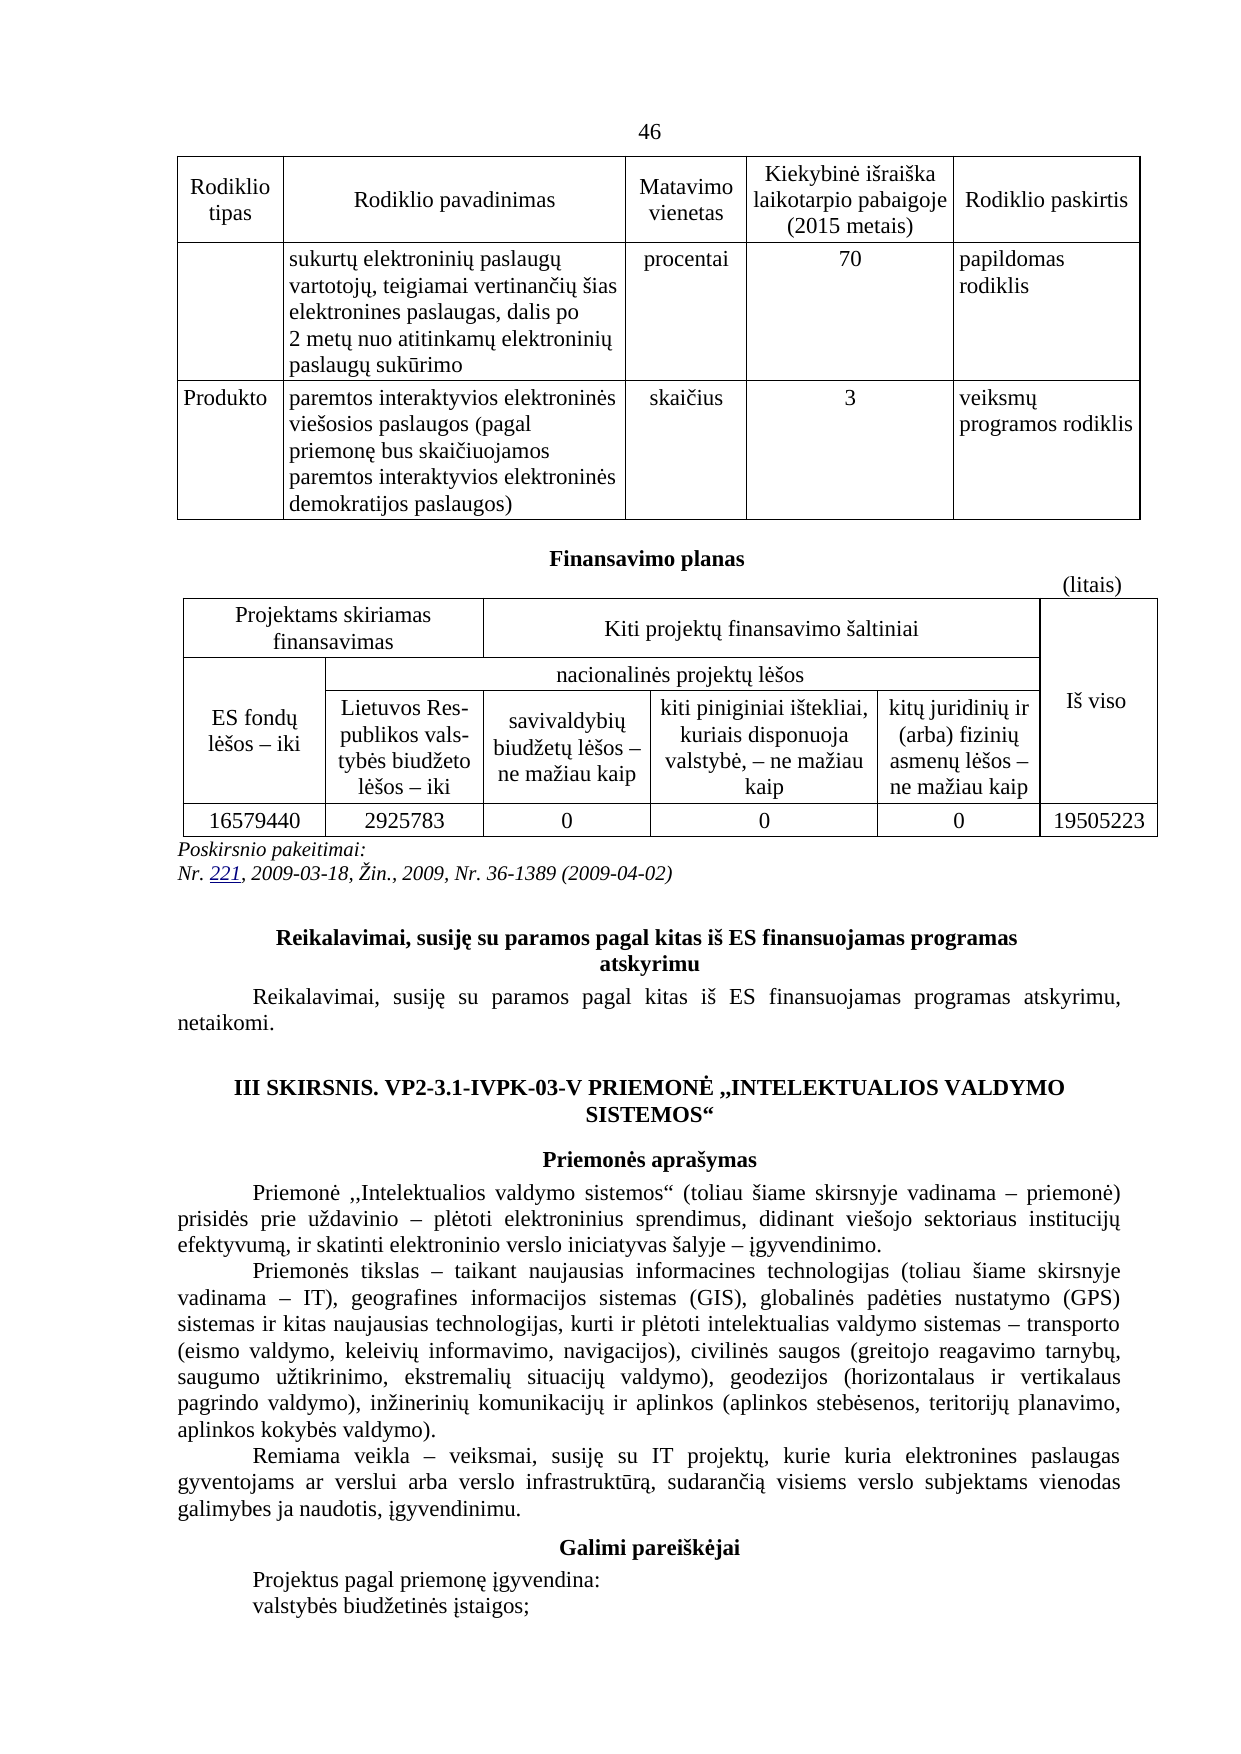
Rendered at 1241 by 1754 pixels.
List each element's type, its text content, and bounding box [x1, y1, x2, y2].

text Reikalavimai, susiję su paramos pagal kitas iš ES finansuojamas programas atskyrimu [177, 898, 1122, 977]
table_cell 2925783 [326, 804, 483, 836]
text Remiama veikla – veiksmai, susiję su IT projektų, kurie kuria elektronines paslaugas gyventojams ar verslui arba verslo infrastruktūrą, sudarančią visiems verslo subjektams vienodas galimybes ja naudotis, įgyvendinimu. [177, 1442, 1122, 1521]
subtitle III SKIRSNIS. VP2-3.1-IVPK-03-V PRIEMONĖ ,,INTELEKTUALIOS VALDYMO SISTEMOS“ [177, 1074, 1122, 1127]
text Poskirsnio pakeitimai: [177, 837, 1122, 861]
table_cell skaičius [626, 381, 746, 519]
table_cell procentai [626, 243, 746, 380]
table_cell 0 [651, 804, 877, 836]
text Projektus pagal priemonę įgyvendina: [177, 1566, 1122, 1593]
text Reikalavimai, susiję su paramos pagal kitas iš ES finansuojamas programas atskyrimu, netaikomi. [177, 983, 1122, 1036]
table_header Projektams skiriamas finansavimas [184, 599, 483, 657]
table_cell 3 [747, 381, 953, 519]
text Finansavimo planas [177, 545, 1122, 571]
table_cell kiti piniginiai ištekliai, kuriais disponuoja valstybė, – ne mažiau kaip [651, 691, 877, 803]
table_cell veiksmų programos rodiklis [954, 381, 1139, 519]
table_cell 0 [484, 804, 650, 836]
table_header Rodiklio tipas [178, 157, 283, 242]
table_cell 16579440 [184, 804, 325, 836]
text Priemonė ,,Intelektualios valdymo sistemos“ (toliau šiame skirsnyje vadinama – priemonė) prisidės prie uždavinio – plėtoti elektroninius sprendimus, didinant viešojo sektoriaus institucijų efektyvumą, ir skatinti elektroninio verslo iniciatyvas šalyje – įgyvendinimo. [177, 1178, 1122, 1258]
text Galimi pareiškėjai [177, 1534, 1122, 1560]
table_cell 70 [747, 243, 953, 380]
table_cell kitų juridinių ir (arba) fizinių asmenų lėšos – ne mažiau kaip [878, 691, 1039, 803]
table_cell [178, 243, 283, 380]
table_header Kiekybinė išraiška laikotarpio pabaigoje (2015 metais) [747, 157, 953, 242]
table_cell savivaldybių biudžetų lėšos – ne mažiau kaip [484, 691, 650, 803]
table_cell papildomas rodiklis [954, 243, 1139, 380]
table_header Rodiklio pavadinimas [284, 157, 625, 242]
table_header Matavimo vienetas [626, 157, 746, 242]
table_cell 19505223 [1041, 804, 1157, 836]
text Nr. 221, 2009-03-18, Žin., 2009, Nr. 36-1389 (2009-04-02) [177, 861, 1122, 885]
table_cell Produkto [178, 381, 283, 519]
table_cell Lietuvos Res­publikos vals­tybės biudžeto lėšos – iki [326, 691, 483, 803]
table_cell nacionalinės projektų lėšos [326, 658, 1039, 690]
table_header Kiti projektų finansavimo šaltiniai [484, 599, 1039, 657]
text (litais) [177, 571, 1122, 598]
table_cell sukurtų elektroninių paslaugų vartotojų, teigiamai vertinančių šias elektronines paslaugas, dalis po 2 metų nuo atitinkamų elektroninių paslaugų sukūrimo [284, 243, 625, 380]
table_cell paremtos interaktyvios elektroninės viešosios paslaugos (pagal priemonę bus skaičiuojamos paremtos interaktyvios elektroninės demokratijos paslaugos) [284, 381, 625, 519]
table_header Rodiklio paskirtis [954, 157, 1139, 242]
text valstybės biudžetinės įstaigos; [177, 1593, 1122, 1619]
table_cell ES fondų lėšos – iki [184, 658, 325, 803]
table_header Iš viso [1041, 599, 1157, 803]
text Priemonės tikslas – taikant naujausias informacines technologijas (toliau šiame skirsnyje vadinama – IT), geografines informacijos sistemas (GIS), globalinės padėties nustatymo (GPS) sistemas ir kitas naujausias technologijas, kurti ir plėtoti intelektualias valdymo sistemas – transporto (eismo valdymo, keleivių informavimo, navigacijos), civilinės saugos (greitojo reagavimo tarnybų, saugumo užtikrinimo, ekstremalių situacijų valdymo), geodezijos (horizontalaus ir vertikalaus pagrindo valdymo), inžinerinių komunikacijų ir aplinkos (aplinkos stebėsenos, teritorijų planavimo, aplinkos kokybės valdymo). [177, 1258, 1122, 1442]
text Priemonės aprašymas [177, 1146, 1122, 1172]
table_cell 0 [878, 804, 1039, 836]
